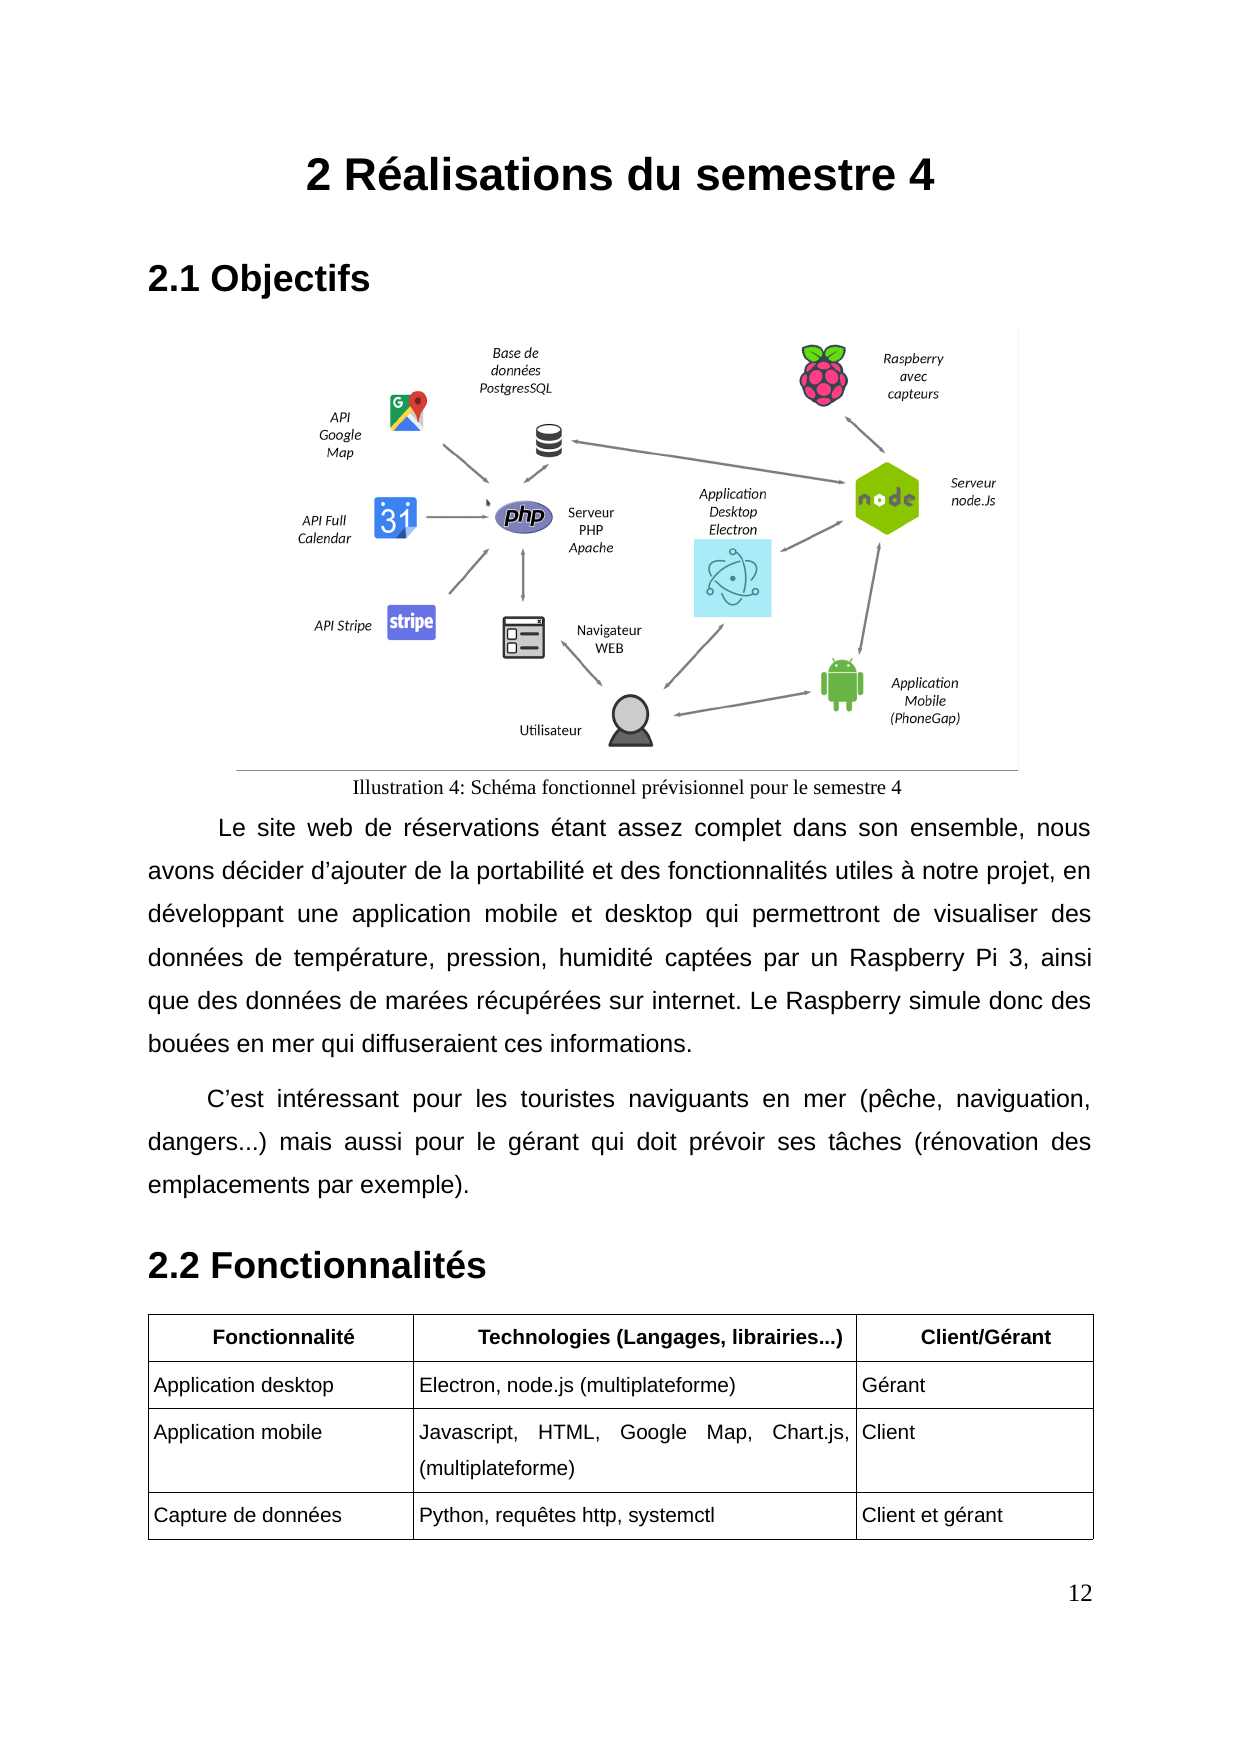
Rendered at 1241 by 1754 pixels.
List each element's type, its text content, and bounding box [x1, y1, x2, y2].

subtitle Réalisations du semestre 4 [148, 148, 1093, 200]
table_cell Gérant [857, 1362, 1093, 1408]
text C’est intéressant pour les touristes naviguants en mer (pêche, naviguation, dangers...) mais aussi pour le gérant qui doit prévoir ses tâches (rénovation des emplacements par exemple). [148, 1084, 1093, 1199]
table_cell Client et gérant [857, 1493, 1093, 1539]
table_cell Electron, node.js (multiplateforme) [414, 1362, 856, 1408]
table_cell Python, requêtes http, systemctl [414, 1493, 856, 1539]
table_cell Application mobile [149, 1409, 413, 1492]
subtitle Objectifs [148, 256, 1093, 299]
table_header Fonctionnalité [149, 1315, 413, 1361]
table_cell Capture de données [149, 1493, 413, 1539]
picture [236, 328, 1019, 771]
table_header Technologies (Langages, librairies...) [414, 1315, 856, 1361]
table_header Client/Gérant [857, 1315, 1093, 1361]
table_cell Application desktop [149, 1362, 413, 1408]
text Le site web de réservations étant assez complet dans son ensemble, nous avons décider d’ajouter de la portabilité et des fonctionnalités utiles à notre projet, en développant une application mobile et desktop qui permettront de visualiser des données de température, pression, humidité captées par un Raspberry Pi 3, ainsi que des données de marées récupérées sur internet. Le Raspberry simule donc des bouées en mer qui diffuseraient ces informations. [148, 771, 1093, 1058]
table_cell Client [857, 1409, 1093, 1492]
subtitle Fonctionnalités [148, 1243, 1093, 1286]
text Illustration 4: Schéma fonctionnel prévisionnel pour le semestre 4 [236, 771, 1018, 799]
table_cell Javascript, HTML, Google Map, Chart.js, (multiplateforme) [414, 1409, 856, 1492]
